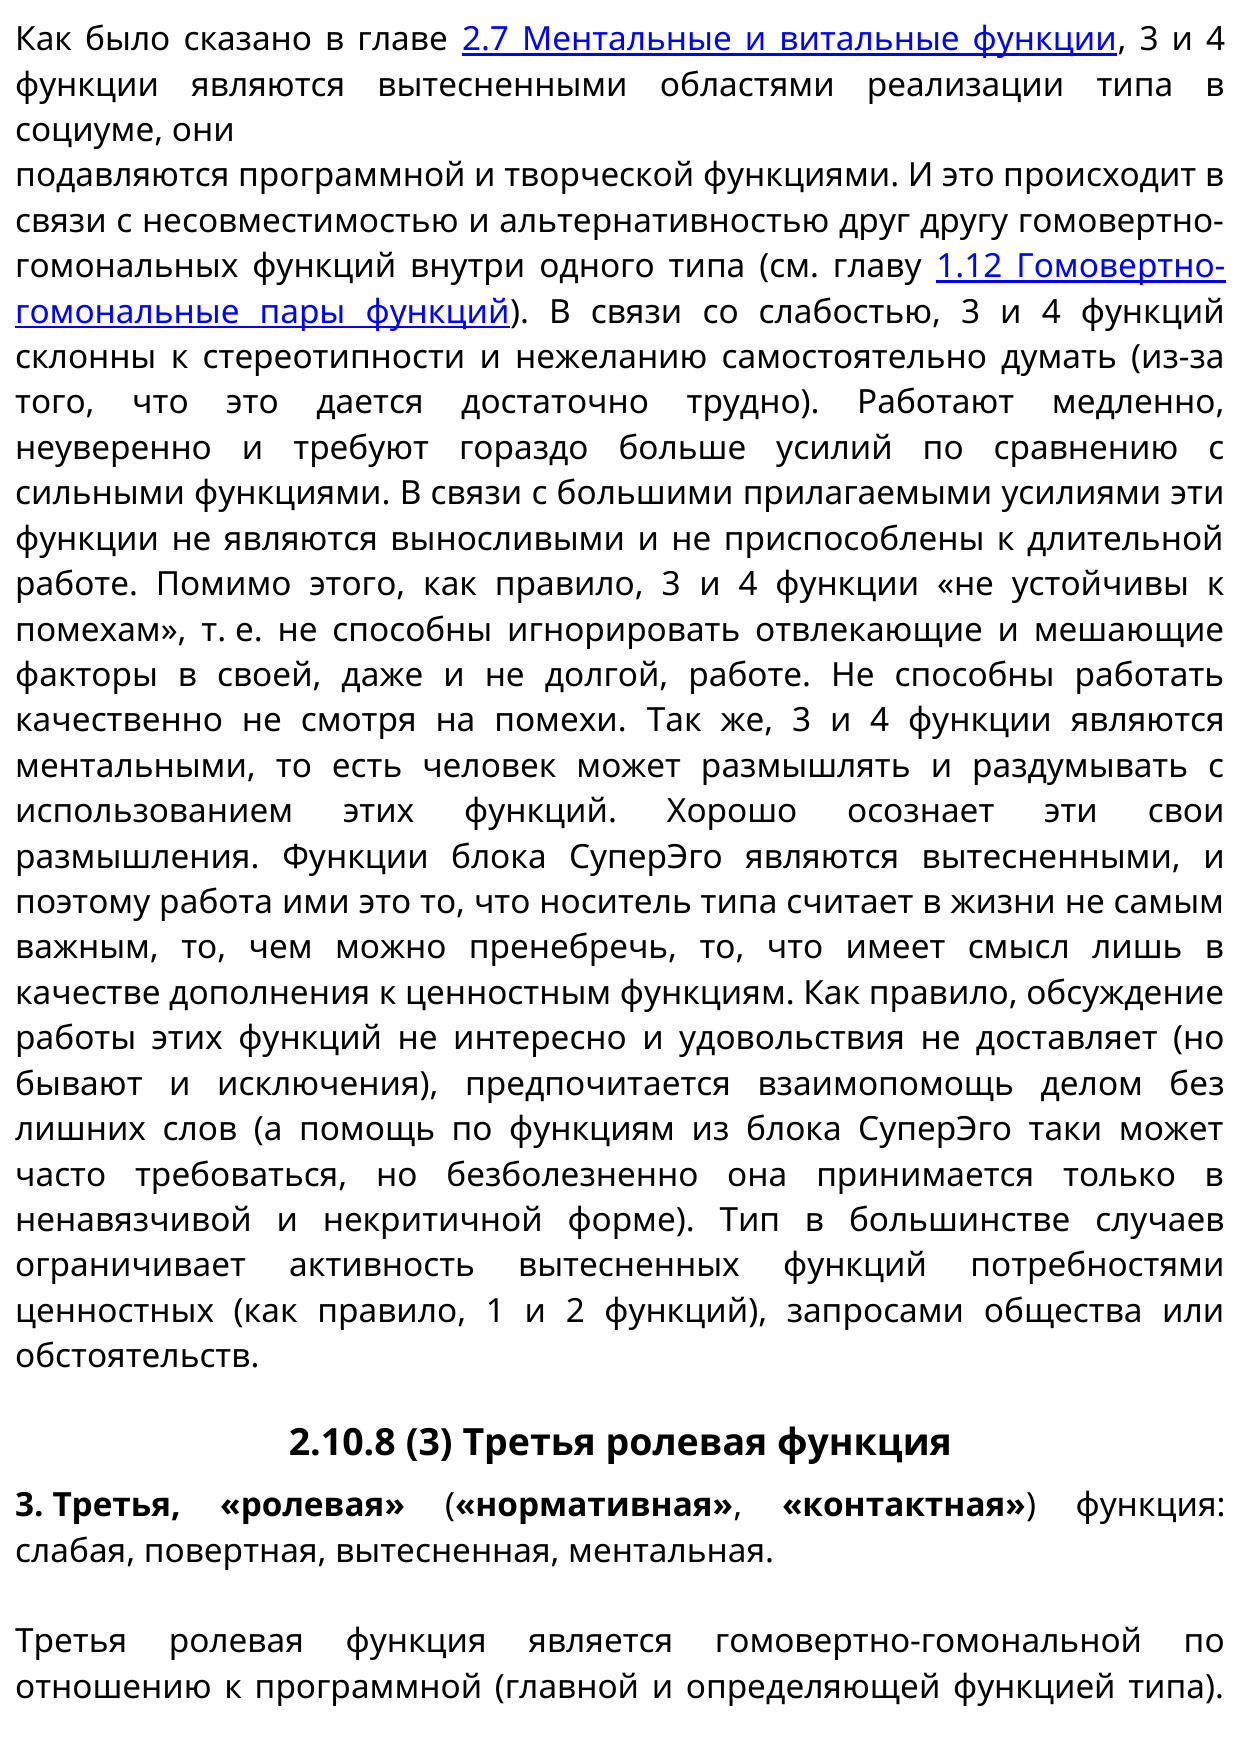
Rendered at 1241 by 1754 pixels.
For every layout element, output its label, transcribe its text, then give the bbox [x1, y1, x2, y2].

text подавляются программной и творческой функциями. И это происходит в связи с несовместимостью и альтернативностью друг другу гомовертно-гомональных функций внутри одного типа (см. главу 1.12 Гомовертно-гомональные пары функций). В связи со слабостью, 3 и 4 функций склонны к стереотипности и нежеланию самостоятельно думать (из-за того, что это дается достаточно трудно). Работают медленно, неуверенно и требуют гораздо больше усилий по сравнению с сильными функциями. В связи с большими прилагаемыми усилиями эти функции не являются выносливыми и не приспособлены к длительной работе. Помимо этого, как правило, 3 и 4 функции «не устойчивы к помехам», т. е. не способны игнорировать отвлекающие и мешающие факторы в своей, даже и не долгой, работе. Не способны работать качественно не смотря на помехи. Так же, 3 и 4 функции являются ментальными, то есть человек может размышлять и раздумывать с использованием этих функций. Хорошо осознает эти свои размышления. Функции блока СуперЭго являются вытесненными, и поэтому работа ими это то, что носитель типа считает в жизни не самым важным, то, чем можно пренебречь, то, что имеет смысл лишь в качестве дополнения к ценностным функциям. Как правило, обсуждение работы этих функций не интересно и удовольствия не доставляет (но бывают и исключения), предпочитается взаимопомощь делом без лишних слов (а помощь по функциям из блока СуперЭго таки может часто требоваться, но безболезненно она принимается только в ненавязчивой и некритичной форме). Тип в большинстве случаев ограничивает активность вытесненных функций потребностями ценностных (как правило, 1 и 2 функций), запросами общества или обстоятельств. [15, 151, 1226, 1377]
text Как было сказано в главе 2.7 Ментальные и витальные функции, 3 и 4 функции являются вытесненными областями реализации типа в социуме, они [15, 15, 1226, 151]
text Третья ролевая функция является гомовертно-гомональной по отношению к программной (главной и определяющей функцией типа). [15, 1617, 1226, 1708]
subtitle 2.10.8 (3) Третья ролевая функция [15, 1415, 1226, 1466]
text 3. Третья, «ролевая» («нормативная», «контактная») функция: слабая, повертная, вытесненная, ментальная. [15, 1481, 1226, 1572]
